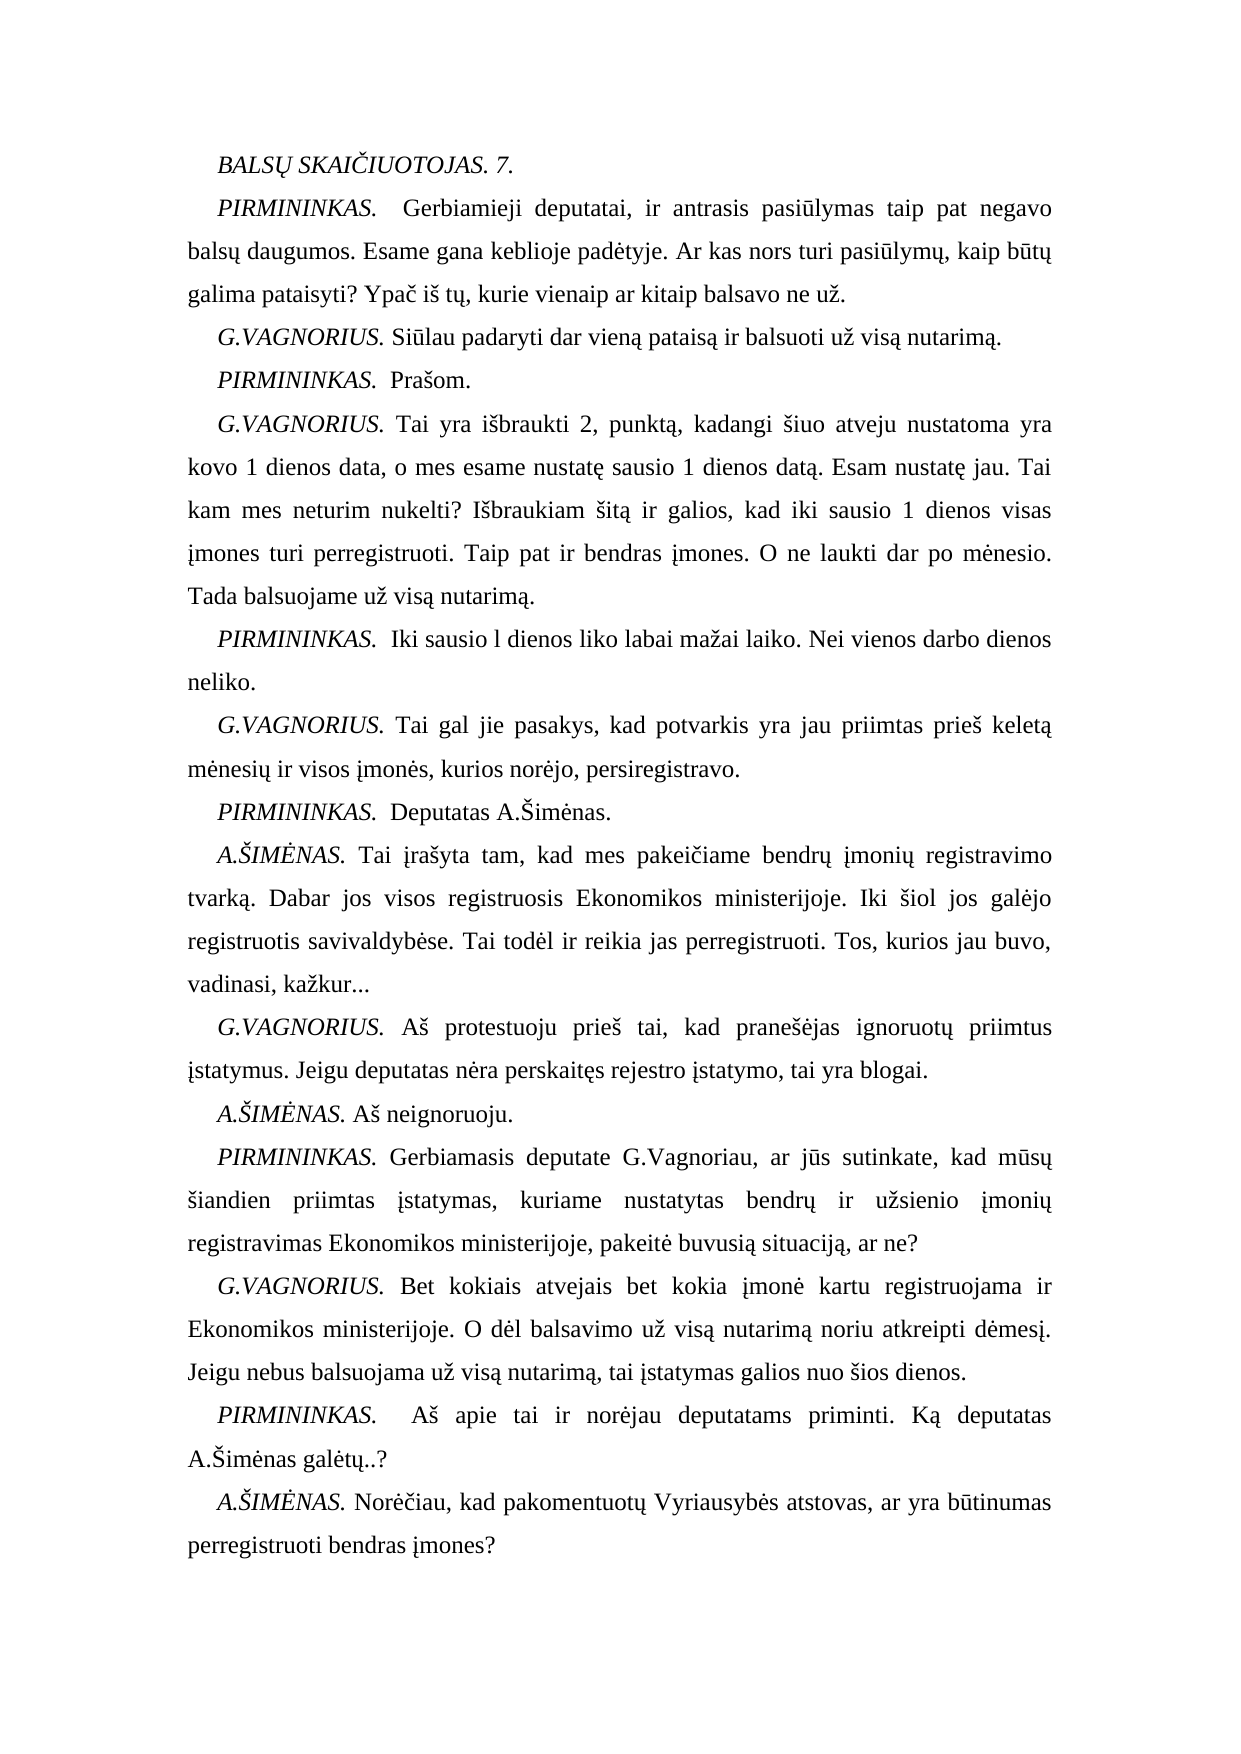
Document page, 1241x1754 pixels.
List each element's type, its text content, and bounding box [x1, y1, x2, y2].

text PIRMININKAS. Iki sausio l dienos liko labai mažai laiko. Nei vienos darbo dienos neliko. [187, 624, 1053, 696]
text A.ŠIMĖNAS. Aš neignoruoju. [187, 1099, 1053, 1127]
text G.VAGNORIUS. Siūlau padaryti dar vieną pataisą ir balsuoti už visą nutarimą. [187, 322, 1053, 351]
text PIRMININKAS. Aš apie tai ir norėjau deputatams priminti. Ką deputatas A.Šimėnas galėtų..? [187, 1401, 1053, 1472]
text PIRMININKAS. Gerbiamasis deputate G.Vagnoriau, ar jūs sutinkate, kad mūsų šiandien priimtas įstatymas, kuriame nustatytas bendrų ir užsienio įmonių registravimas Ekonomikos ministerijoje, pakeitė buvusią situaciją, ar ne? [187, 1142, 1053, 1257]
text PIRMININKAS. Prašom. [187, 366, 1053, 394]
text G.VAGNORIUS. Tai gal jie pasakys, kad potvarkis yra jau priimtas prieš keletą mėnesių ir visos įmonės, kurios norėjo, persiregistravo. [187, 711, 1053, 782]
text G.VAGNORIUS. Bet kokiais atvejais bet kokia įmonė kartu registruojama ir Ekonomikos ministerijoje. O dėl balsavimo už visą nutarimą noriu atkreipti dėmesį. Jeigu nebus balsuojama už visą nutarimą, tai įstatymas galios nuo šios dienos. [187, 1271, 1053, 1386]
text PIRMININKAS. Gerbiamieji deputatai, ir antrasis pasiūlymas taip pat negavo balsų daugumos. Esame gana keblioje padėtyje. Ar kas nors turi pasiūlymų, kaip būtų galima pataisyti? Ypač iš tų, kurie vienaip ar kitaip balsavo ne už. [187, 193, 1053, 308]
text PIRMININKAS. Deputatas A.Šimėnas. [187, 797, 1053, 826]
text BALSŲ SKAIČIUOTOJAS. 7. [187, 150, 1053, 179]
text A.ŠIMĖNAS. Tai įrašyta tam, kad mes pakeičiame bendrų įmonių registravimo tvarką. Dabar jos visos registruosis Ekonomikos ministerijoje. Iki šiol jos galėjo registruotis savivaldybėse. Tai todėl ir reikia jas perregistruoti. Tos, kurios jau buvo, vadinasi, kažkur... [187, 840, 1053, 998]
text A.ŠIMĖNAS. Norėčiau, kad pakomentuotų Vyriausybės atstovas, ar yra būtinumas perregistruoti bendras įmones? [187, 1487, 1053, 1559]
text G.VAGNORIUS. Aš protestuoju prieš tai, kad pranešėjas ignoruotų priimtus įstatymus. Jeigu deputatas nėra perskaitęs rejestro įstatymo, tai yra blogai. [187, 1012, 1053, 1084]
text G.VAGNORIUS. Tai yra išbraukti 2, punktą, kadangi šiuo atveju nustatoma yra kovo 1 dienos data, o mes esame nustatę sausio 1 dienos datą. Esam nustatę jau. Tai kam mes neturim nukelti? Išbraukiam šitą ir galios, kad iki sausio 1 dienos visas įmones turi perregistruoti. Taip pat ir bendras įmones. O ne laukti dar po mėnesio. Tada balsuojame už visą nutarimą. [187, 409, 1053, 610]
